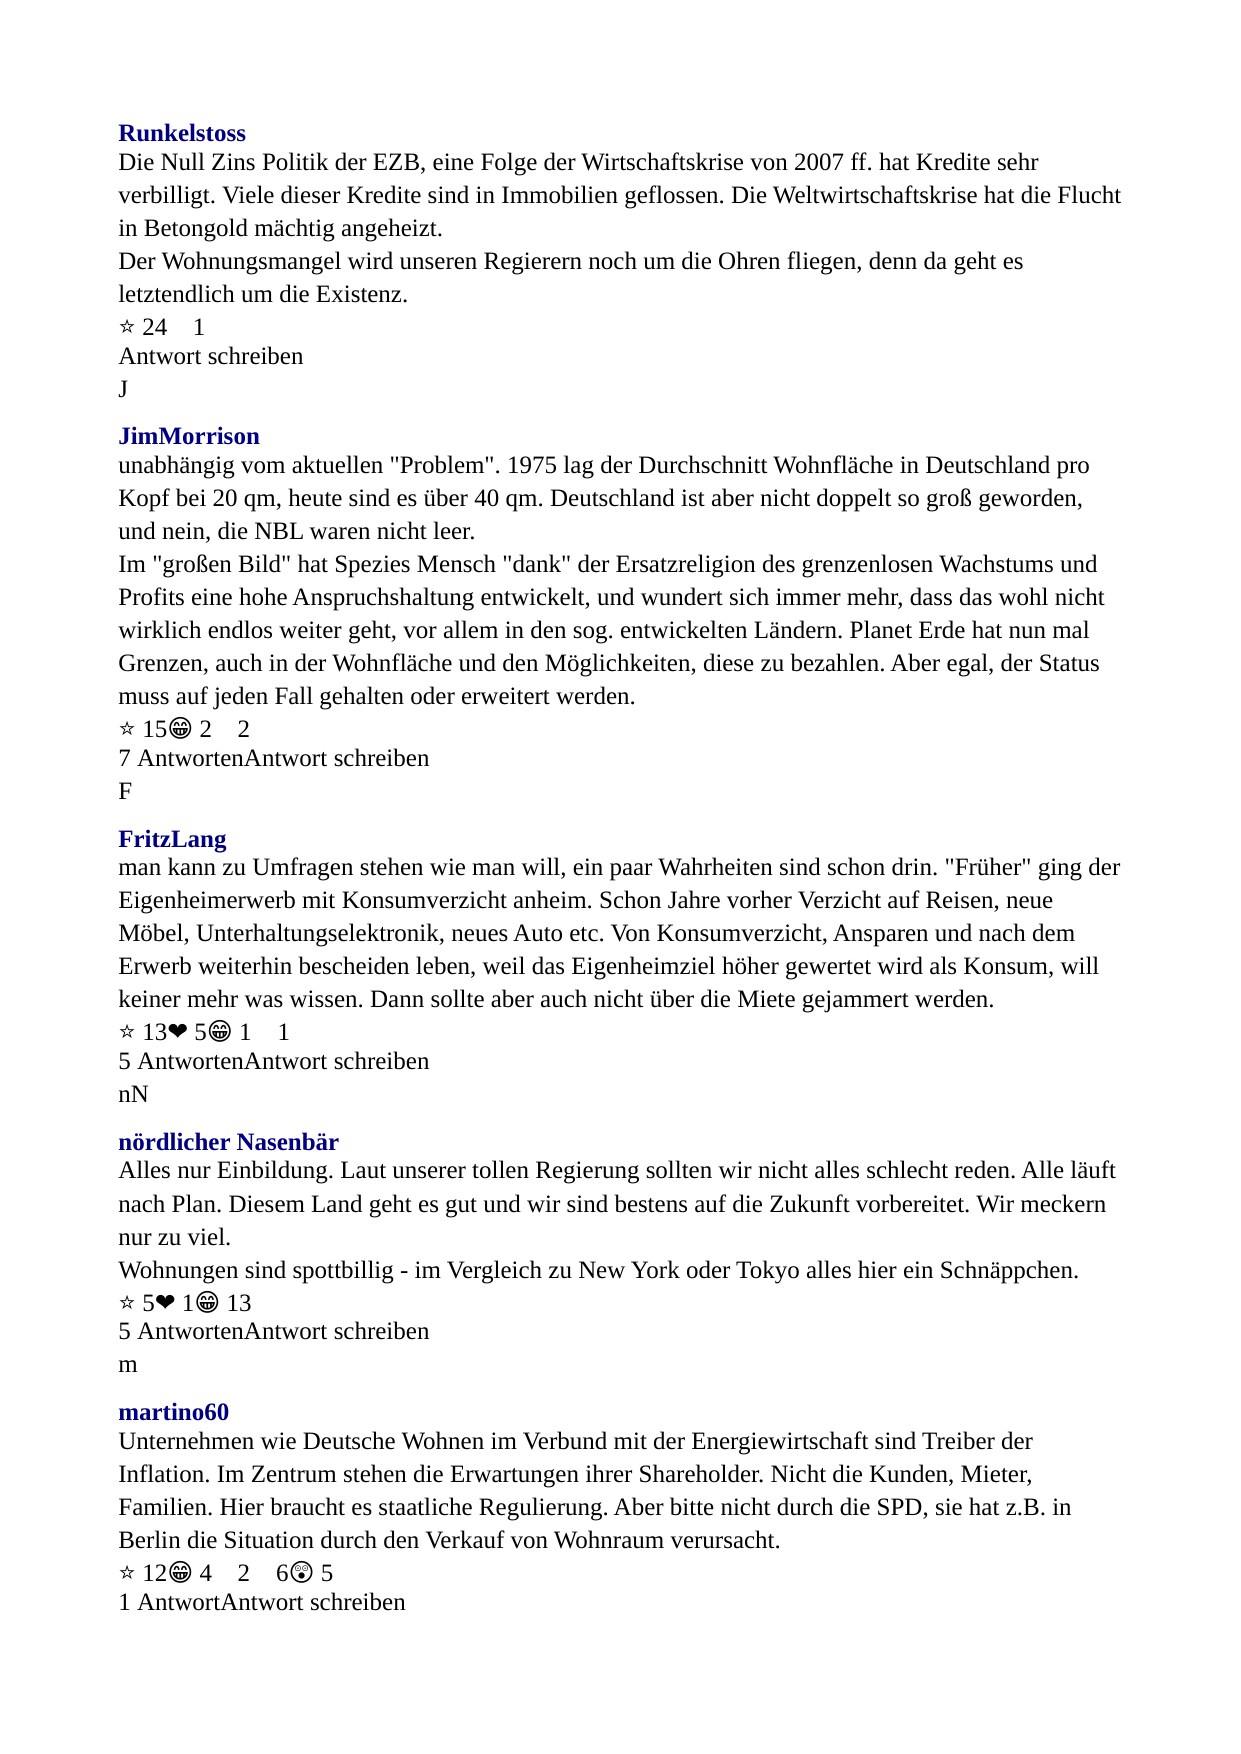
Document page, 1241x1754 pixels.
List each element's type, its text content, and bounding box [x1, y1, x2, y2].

text Unternehmen wie Deutsche Wohnen im Verbund mit der Energiewirtschaft sind Treiber der Inflation. Im Zentrum stehen die Erwartungen ihrer Shareholder. Nicht die Kunden, Mieter, Familien. Hier braucht es staatliche Regulierung. Aber bitte nicht durch die SPD, sie hat z.B. in Berlin die Situation durch den Verkauf von Wohnraum verursacht. [118, 1426, 1122, 1554]
text unabhängig vom aktuellen "Problem". 1975 lag der Durchschnitt Wohnfläche in Deutschland pro Kopf bei 20 qm, heute sind es über 40 qm. Deutschland ist aber nicht doppelt so groß geworden, und nein, die NBL waren nicht leer. [118, 450, 1122, 545]
text ⭐️ 12😁 4🙁 2🤨 6😲 5 [118, 1558, 1122, 1587]
text m [118, 1349, 1122, 1378]
text Die Null Zins Politik der EZB, eine Folge der Wirtschaftskrise von 2007 ff. hat Kredite sehr verbilligt. Viele dieser Kredite sind in Immobilien geflossen. Die Weltwirtschaftskrise hat die Flucht in Betongold mächtig angeheizt. [118, 147, 1122, 242]
text man kann zu Umfragen stehen wie man will, ein paar Wahrheiten sind schon drin. "Früher" ging der Eigenheimerwerb mit Konsumverzicht anheim. Schon Jahre vorher Verzicht auf Reisen, neue Möbel, Unterhaltungselektronik, neues Auto etc. Von Konsumverzicht, Ansparen und nach dem Erwerb weiterhin bescheiden leben, weil das Eigenheimziel höher gewertet wird als Konsum, will keiner mehr was wissen. Dann sollte aber auch nicht über die Miete gejammert werden. [118, 852, 1122, 1013]
text ⭐️ 15😁 2🤨 2 [118, 714, 1122, 743]
text 5 AntwortenAntwort schreiben [118, 1316, 1122, 1345]
text Im "großen Bild" hat Spezies Mensch "dank" der Ersatzreligion des grenzenlosen Wachstums und Profits eine hohe Anspruchshaltung entwickelt, und wundert sich immer mehr, dass das wohl nicht wirklich endlos weiter geht, vor allem in den sog. entwickelten Ländern. Planet Erde hat nun mal Grenzen, auch in der Wohnfläche und den Möglichkeiten, diese zu bezahlen. Aber egal, der Status muss auf jeden Fall gehalten oder erweitert werden. [118, 549, 1122, 710]
text ⭐️ 13❤️ 5😁 1🤨 1 [118, 1017, 1122, 1046]
text 7 AntwortenAntwort schreiben [118, 743, 1122, 772]
text ⭐️ 5❤️ 1😁 13 [118, 1288, 1122, 1316]
text 1 AntwortAntwort schreiben [118, 1587, 1122, 1615]
text F [118, 776, 1122, 805]
text nN [118, 1079, 1122, 1108]
subtitle martino60 [118, 1397, 1122, 1426]
text J [118, 374, 1122, 402]
text Der Wohnungsmangel wird unseren Regierern noch um die Ohren fliegen, denn da geht es letztendlich um die Existenz. [118, 246, 1122, 308]
subtitle Runkelstoss [118, 118, 1122, 147]
text Alles nur Einbildung. Laut unserer tollen Regierung sollten wir nicht alles schlecht reden. Alle läuft nach Plan. Diesem Land geht es gut und wir sind bestens auf die Zukunft vorbereitet. Wir meckern nur zu viel. [118, 1156, 1122, 1250]
subtitle JimMorrison [118, 421, 1122, 450]
text Wohnungen sind spottbillig - im Vergleich zu New York oder Tokyo alles hier ein Schnäppchen. [118, 1255, 1122, 1283]
text 5 AntwortenAntwort schreiben [118, 1046, 1122, 1075]
subtitle nördlicher Nasenbär [118, 1127, 1122, 1156]
text Antwort schreiben [118, 341, 1122, 369]
subtitle FritzLang [118, 824, 1122, 852]
text ⭐️ 24🤨 1 [118, 312, 1122, 341]
